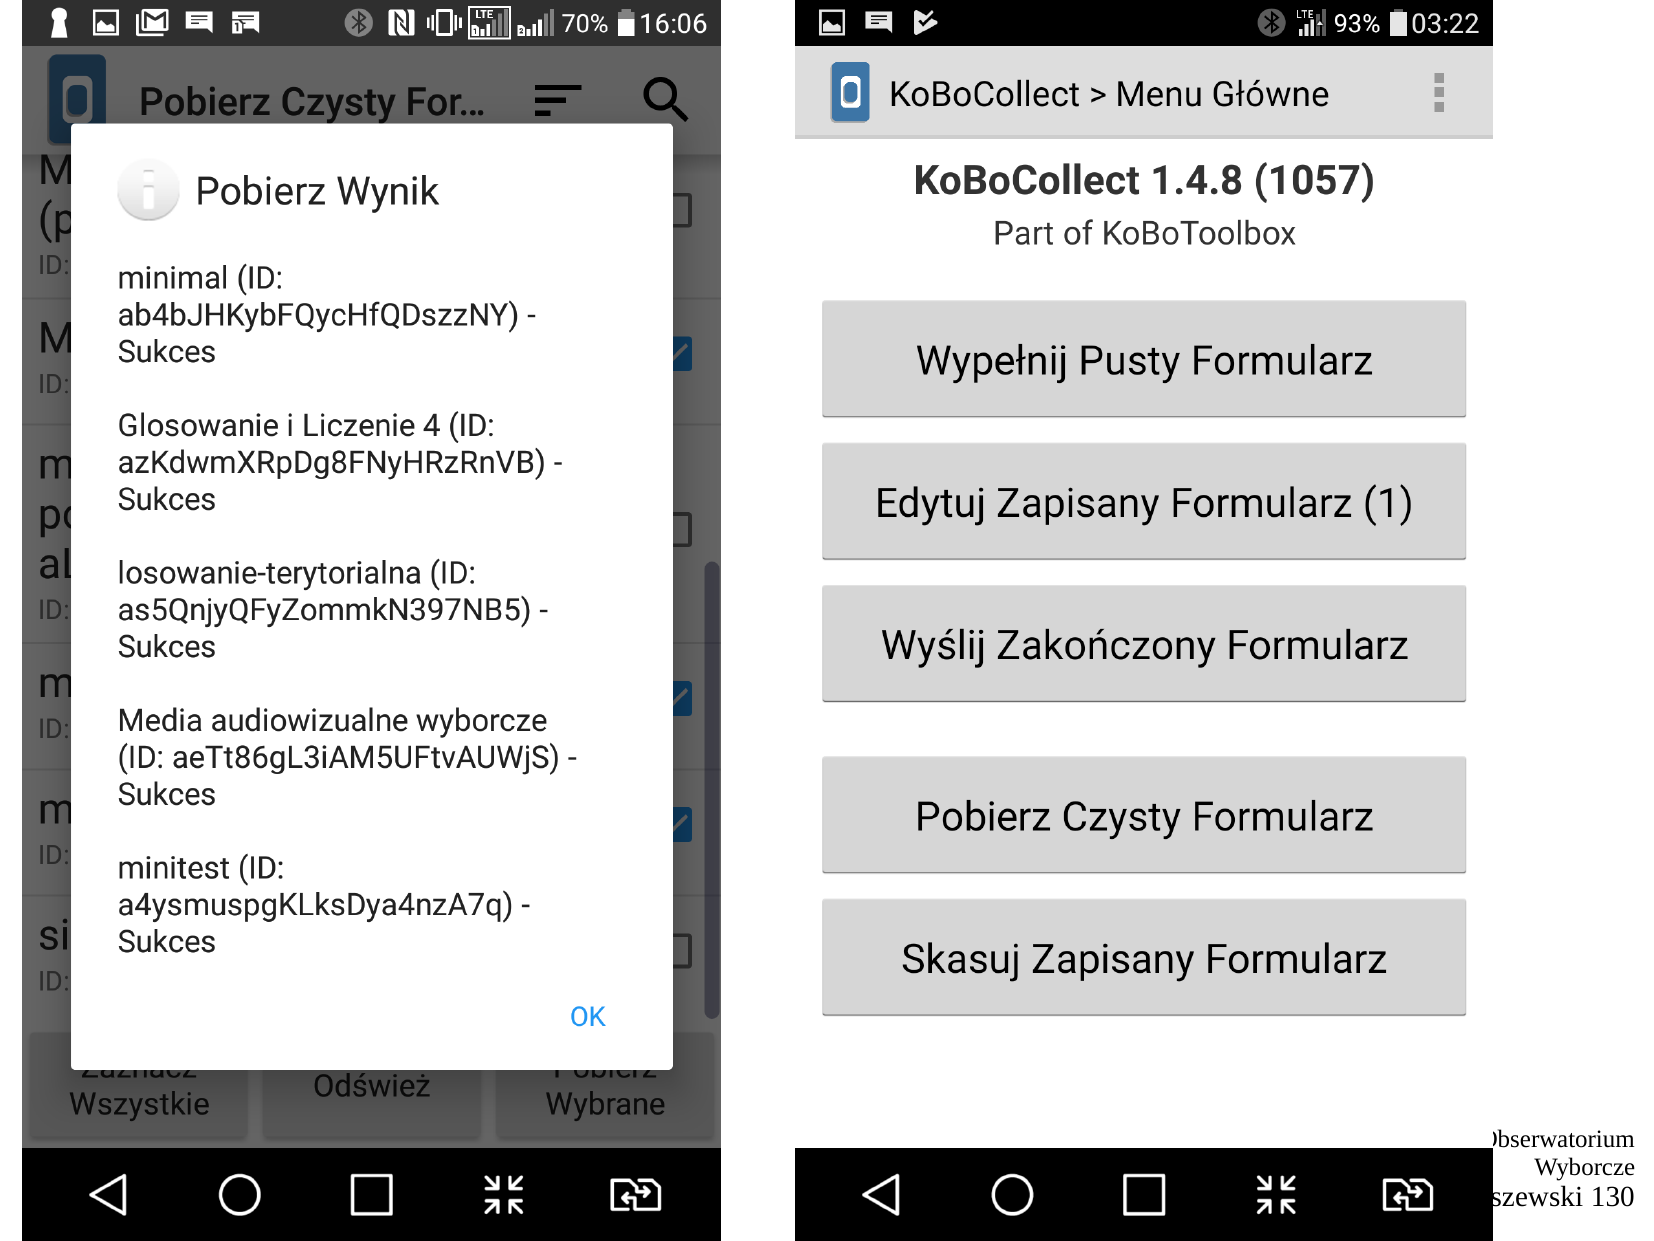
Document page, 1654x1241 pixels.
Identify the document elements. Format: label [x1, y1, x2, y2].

picture [795, 0, 1493, 1241]
picture [22, 0, 721, 1241]
